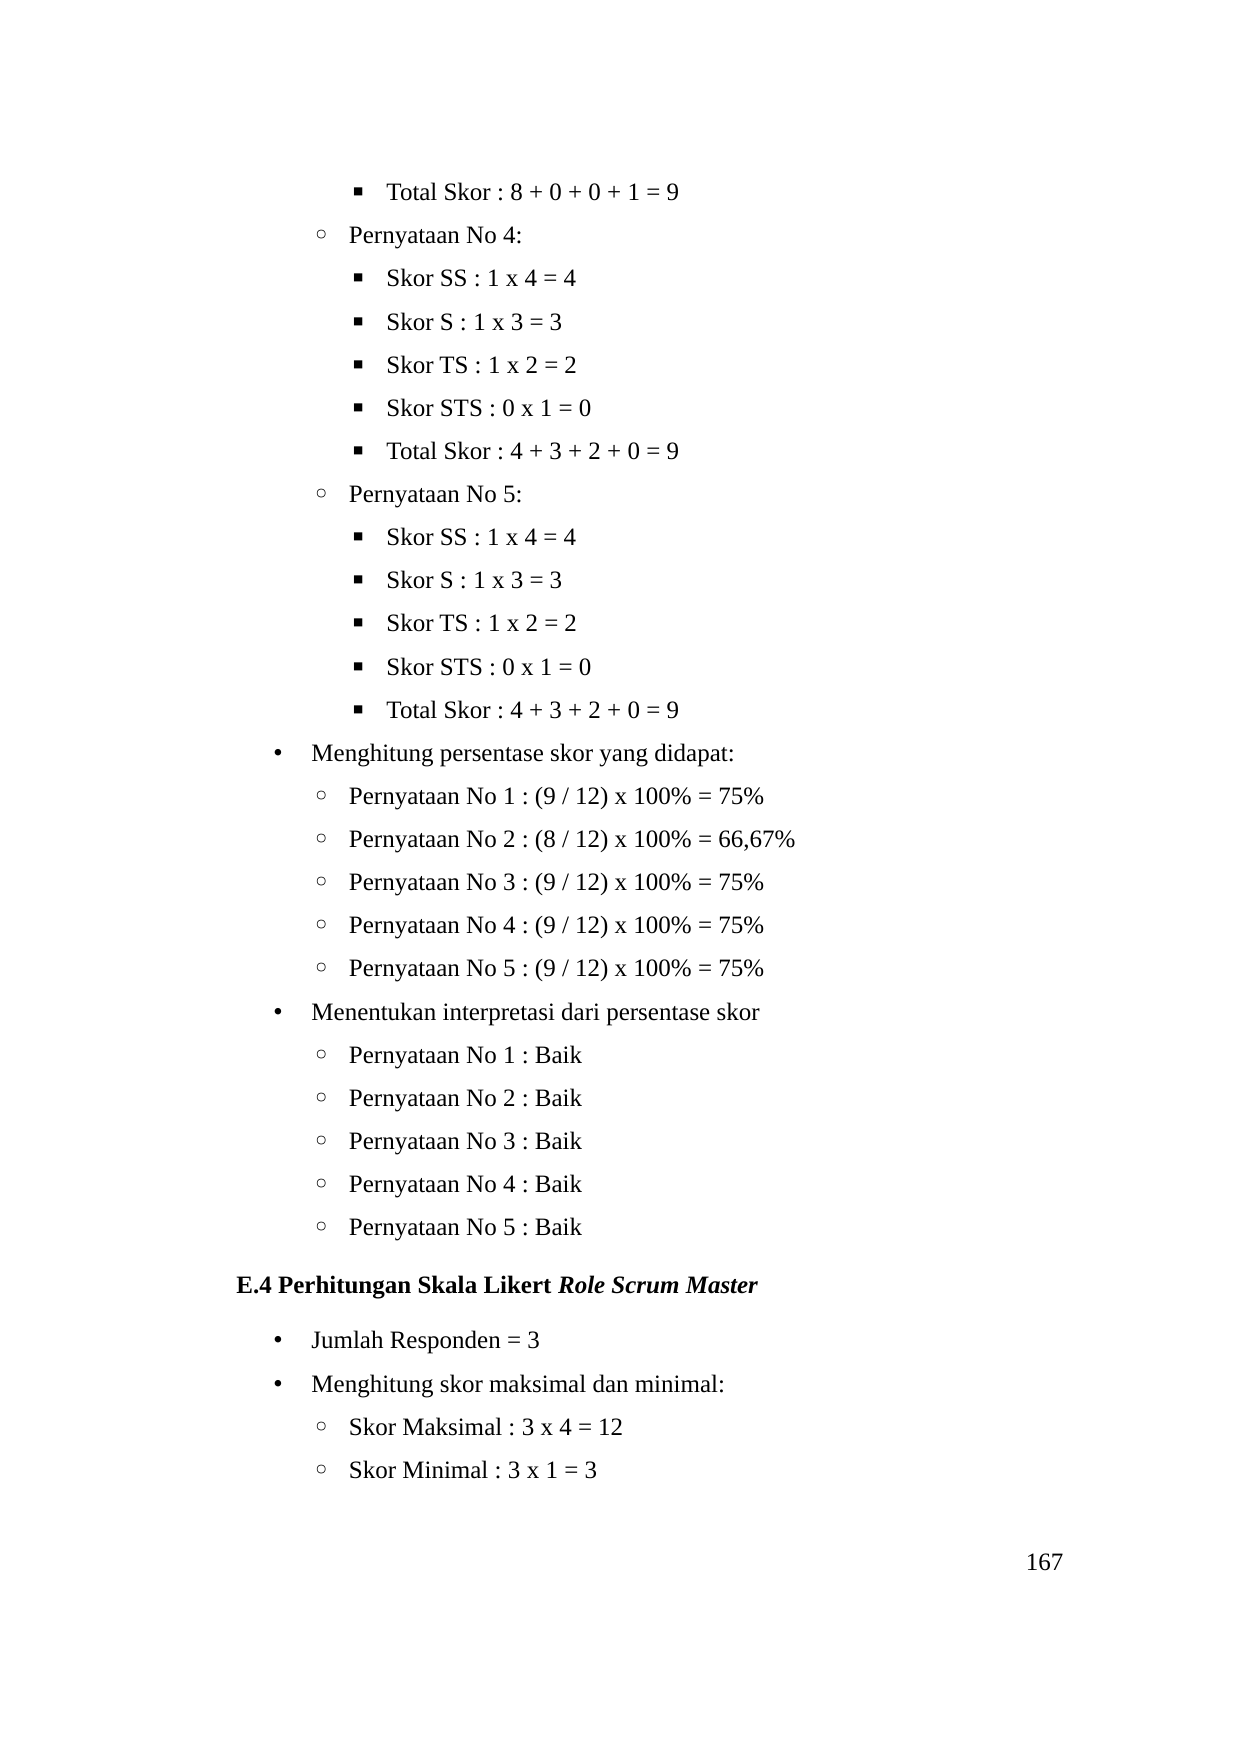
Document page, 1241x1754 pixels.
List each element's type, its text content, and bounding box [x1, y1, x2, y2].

list Skor Maksimal : 3 x 4 = 12 [311, 1412, 1063, 1441]
list Pernyataan No 2 : (8 / 12) x 100% = 66,67% [311, 824, 1063, 853]
list Skor TS : 1 x 2 = 2 [349, 608, 1063, 637]
list Pernyataan No 3 : (9 / 12) x 100% = 75% [311, 867, 1063, 896]
list Total Skor : 8 + 0 + 0 + 1 = 9 [349, 177, 1063, 206]
list Pernyataan No 1 : (9 / 12) x 100% = 75% [311, 781, 1063, 810]
list Pernyataan No 5: [311, 479, 1063, 508]
list Pernyataan No 2 : Baik [311, 1083, 1063, 1112]
list Menghitung skor maksimal dan minimal: [274, 1369, 1063, 1397]
list Skor S : 1 x 3 = 3 [349, 307, 1063, 335]
list Pernyataan No 4: [311, 220, 1063, 249]
list Skor STS : 0 x 1 = 0 [349, 393, 1063, 422]
list Pernyataan No 3 : Baik [311, 1126, 1063, 1155]
list Skor Minimal : 3 x 1 = 3 [311, 1455, 1063, 1484]
list Pernyataan No 4 : (9 / 12) x 100% = 75% [311, 910, 1063, 939]
list Skor SS : 1 x 4 = 4 [349, 522, 1063, 551]
list Skor TS : 1 x 2 = 2 [349, 350, 1063, 378]
list Jumlah Responden = 3 [274, 1326, 1063, 1354]
list Total Skor : 4 + 3 + 2 + 0 = 9 [349, 695, 1063, 723]
list Pernyataan No 1 : Baik [311, 1040, 1063, 1068]
list Skor STS : 0 x 1 = 0 [349, 652, 1063, 680]
list Pernyataan No 4 : Baik [311, 1169, 1063, 1198]
list Skor SS : 1 x 4 = 4 [349, 263, 1063, 292]
list Menghitung persentase skor yang didapat: [274, 738, 1063, 767]
subtitle E.4 Perhitungan Skala Likert Role Scrum Master [236, 1270, 1063, 1299]
list Menentukan interpretasi dari persentase skor [274, 997, 1063, 1025]
list Total Skor : 4 + 3 + 2 + 0 = 9 [349, 436, 1063, 465]
list Skor S : 1 x 3 = 3 [349, 565, 1063, 594]
list Pernyataan No 5 : Baik [311, 1212, 1063, 1241]
list Pernyataan No 5 : (9 / 12) x 100% = 75% [311, 953, 1063, 982]
